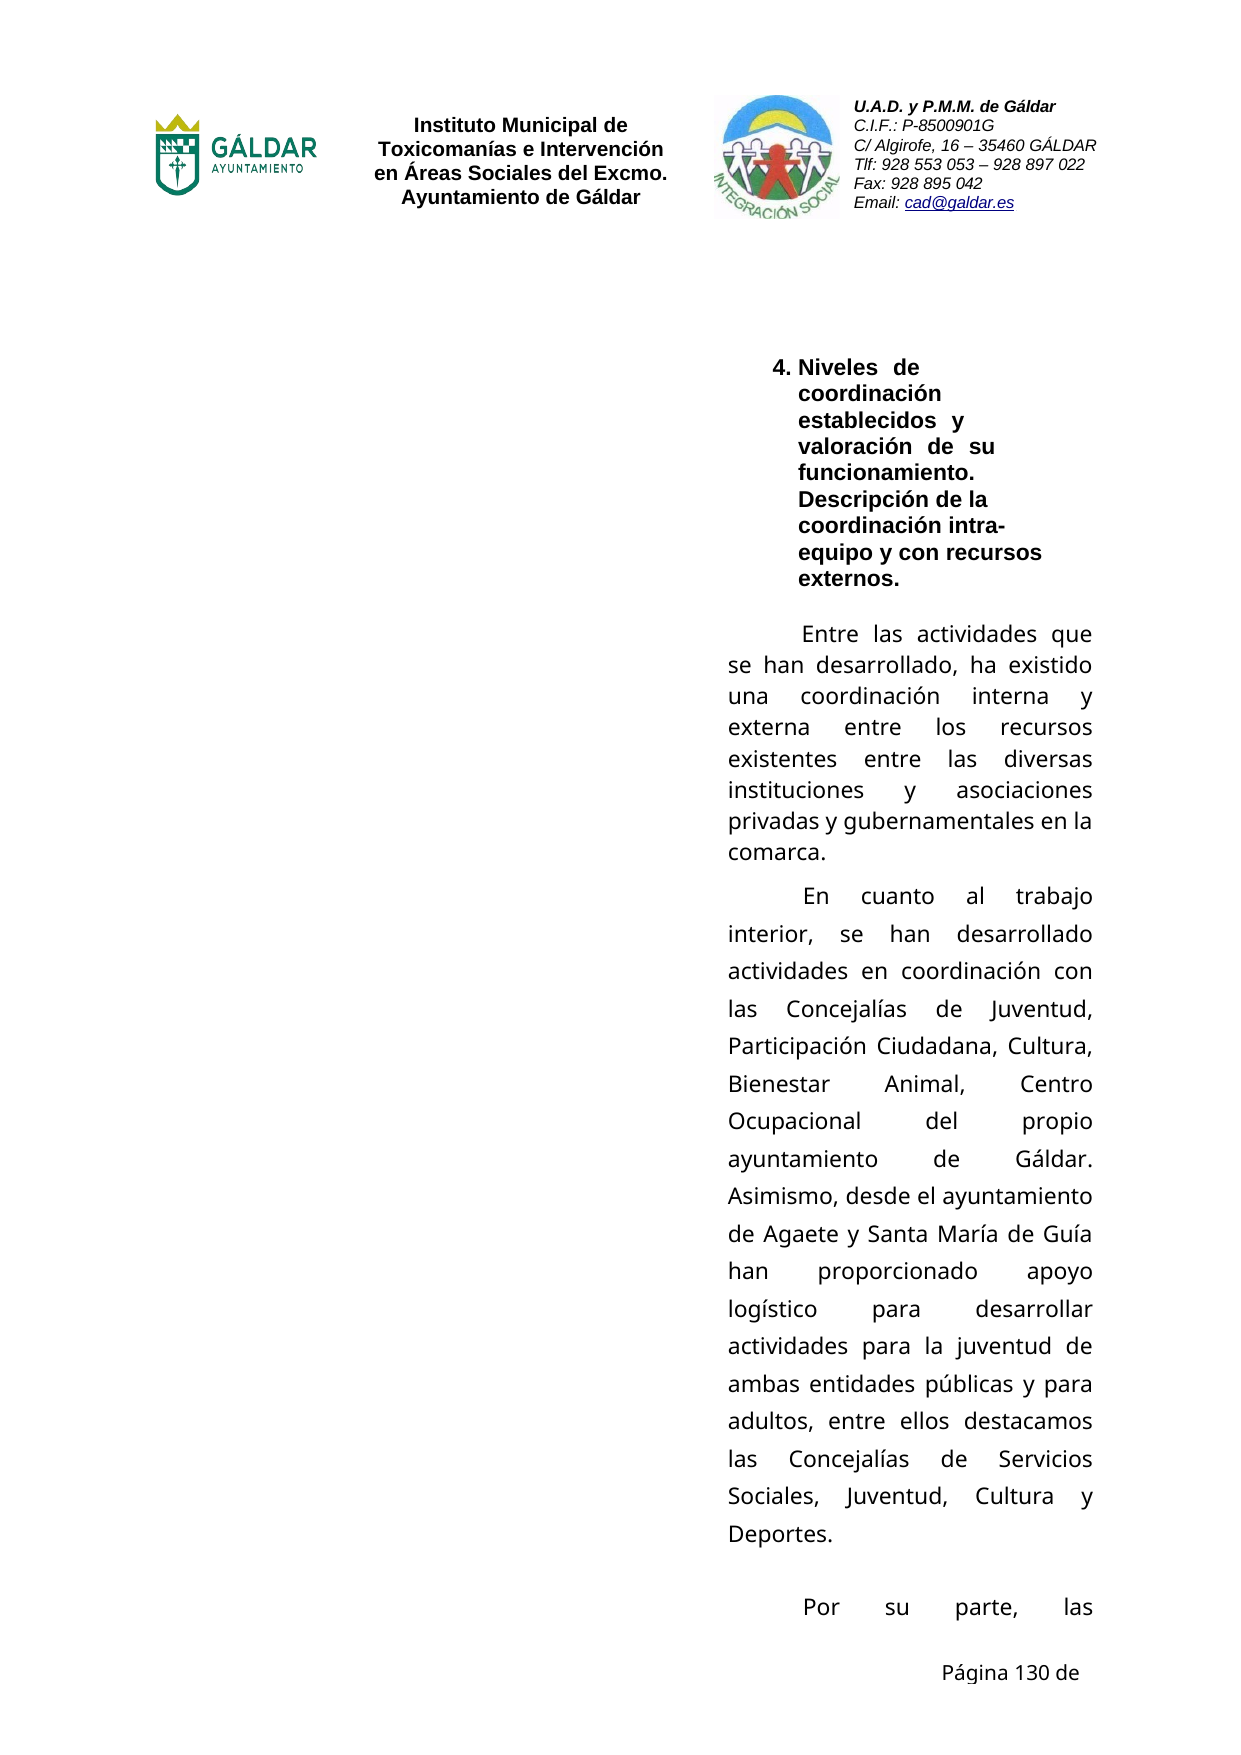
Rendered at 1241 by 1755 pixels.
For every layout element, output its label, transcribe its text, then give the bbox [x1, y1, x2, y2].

text C/ Algirofe, 16 – 35460 GÁLDAR [853, 135, 1152, 154]
text Por su parte, las [728, 1591, 1093, 1622]
text En cuanto al trabajo interior, se han desarrollado actividades en coordinación con las Concejalías de Juventud, Participación Ciudadana, Cultura, Bienestar Animal, Centro Ocupacional del propio ayuntamiento de Gáldar. Asimismo, desde el ayuntamiento de Agaete y Santa María de Guía han proporcionado apoyo logístico para desarrollar actividades para la juventud de ambas entidades públicas y para adultos, entre ellos destacamos las Concejalías de Servicios Sociales, Juventud, Cultura y Deportes. [728, 880, 1093, 1549]
text Tlf: 928 553 053 – 928 897 022 [853, 154, 1152, 174]
text Instituto Municipal de Toxicomanías e Intervención en Áreas Sociales del Excmo. [363, 113, 679, 185]
text Email: cad@galdar.es [853, 193, 1152, 212]
list Niveles de coordinación establecidos y valoración de su funcionamiento. Descripción de la coordinación intra- equipo y con recursos externos. [772, 354, 1077, 591]
text Fax: 928 895 042 [853, 174, 1152, 193]
text C.I.F.: P-8500901G [853, 116, 1152, 135]
text U.A.D. y P.M.M. de Gáldar [853, 97, 1152, 116]
text Entre las actividades que se han desarrollado, ha existido una coordinación interna y externa entre los recursos existentes entre las diversas instituciones y asociaciones privadas y gubernamentales en la comarca. [728, 618, 1092, 868]
text Ayuntamiento de Gáldar [363, 185, 679, 209]
